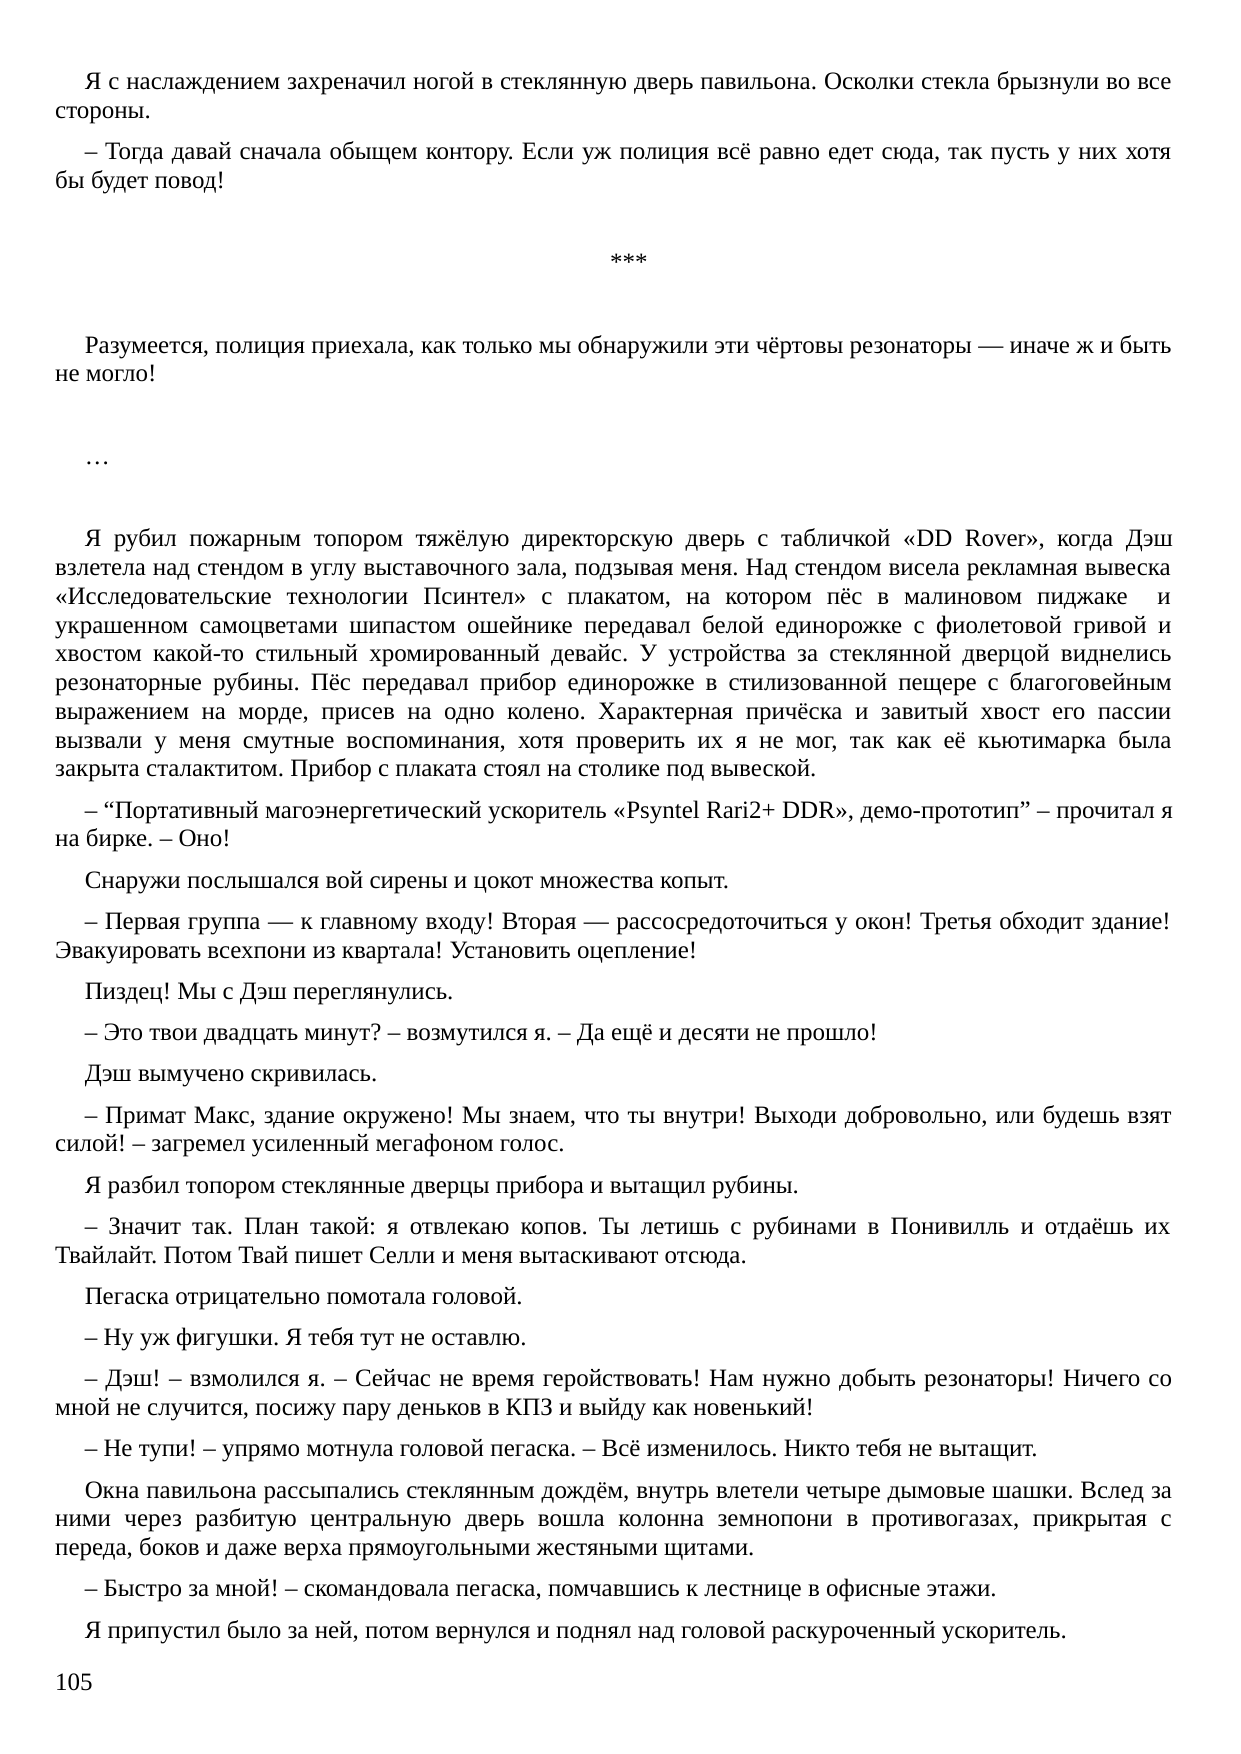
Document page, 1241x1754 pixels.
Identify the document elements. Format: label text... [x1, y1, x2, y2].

text Я разбил топором стеклянные дверцы прибора и вытащил рубины. [55, 1170, 1173, 1198]
text – Быстро за мной! – скомандовала пегаска, помчавшись к лестнице в офисные этажи. [55, 1573, 1173, 1602]
text *** [55, 247, 1173, 276]
text – Значит так. План такой: я отвлекаю копов. Ты летишь с рубинами в Понивилль и отдаёшь их Твайлайт. Потом Твай пишет Селли и меня вытаскивают отсюда. [55, 1211, 1173, 1268]
text Снаружи послышался вой сирены и цокот множества копыт. [55, 865, 1173, 893]
text Дэш вымучено скривилась. [55, 1058, 1173, 1087]
text Пегаска отрицательно помотала головой. [55, 1281, 1173, 1310]
text Я с наслаждением захреначил ногой в стеклянную дверь павильона. Осколки стекла брызнули во все стороны. [55, 66, 1173, 123]
text Я припустил было за ней, потом вернулся и поднял над головой раскуроченный ускоритель. [55, 1615, 1173, 1643]
text Окна павильона рассыпались стеклянным дождём, внутрь влетели четыре дымовые шашки. Вслед за ними через разбитую центральную дверь вошла колонна земнопони в противогазах, прикрытая с переда, боков и даже верха прямоугольными жестяными щитами. [55, 1475, 1173, 1561]
text Я рубил пожарным топором тяжёлую директорскую дверь с табличкой «DD Rover», когда Дэш взлетела над стендом в углу выставочного зала, подзывая меня. Над стендом висела рекламная вывеска «Исследовательские технологии Псинтел» с плакатом, на котором пёс в малиновом пиджаке и украшенном самоцветами шипастом ошейнике передавал белой единорожке с фиолетовой гривой и хвостом какой-то стильный хромированный девайс. У устройства за стеклянной дверцой виднелись резонаторные рубины. Пёс передавал прибор единорожке в стилизованной пещере с благоговейным выражением на морде, присев на одно колено. Характерная причёска и завитый хвост его пассии вызвали у меня смутные воспоминания, хотя проверить их я не мог, так как её кьютимарка была закрыта сталактитом. Прибор с плаката стоял на столике под вывеской. [55, 523, 1173, 782]
text – Ну уж фигушки. Я тебя тут не оставлю. [55, 1322, 1173, 1351]
text – Первая группа — к главному входу! Вторая — рассосредоточиться у окон! Третья обходит здание! Эвакуировать всехпони из квартала! Установить оцепление! [55, 906, 1173, 963]
text – Примат Макс, здание окружено! Мы знаем, что ты внутри! Выходи добровольно, или будешь взят силой! – загремел усиленный мегафоном голос. [55, 1100, 1173, 1157]
text Разумеется, полиция приехала, как только мы обнаружили эти чёртовы резонаторы — иначе ж и быть не могло! [55, 330, 1173, 387]
text – “Портативный магоэнергетический ускоритель «Psyntel Rari2+ DDR», демо-прототип” – прочитал я на бирке. – Оно! [55, 795, 1173, 852]
text – Не тупи! – упрямо мотнула головой пегаска. – Всё изменилось. Никто тебя не вытащит. [55, 1433, 1173, 1462]
text – Тогда давай сначала обыщем контору. Если уж полиция всё равно едет сюда, так пусть у них хотя бы будет повод! [55, 136, 1173, 193]
text … [55, 441, 1173, 470]
text – Это твои двадцать минут? – возмутился я. – Да ещё и десяти не прошло! [55, 1017, 1173, 1046]
text Пиздец! Мы с Дэш переглянулись. [55, 976, 1173, 1005]
text – Дэш! – взмолился я. – Сейчас не время геройствовать! Нам нужно добыть резонаторы! Ничего со мной не случится, посижу пару деньков в КПЗ и выйду как новенький! [55, 1363, 1173, 1421]
